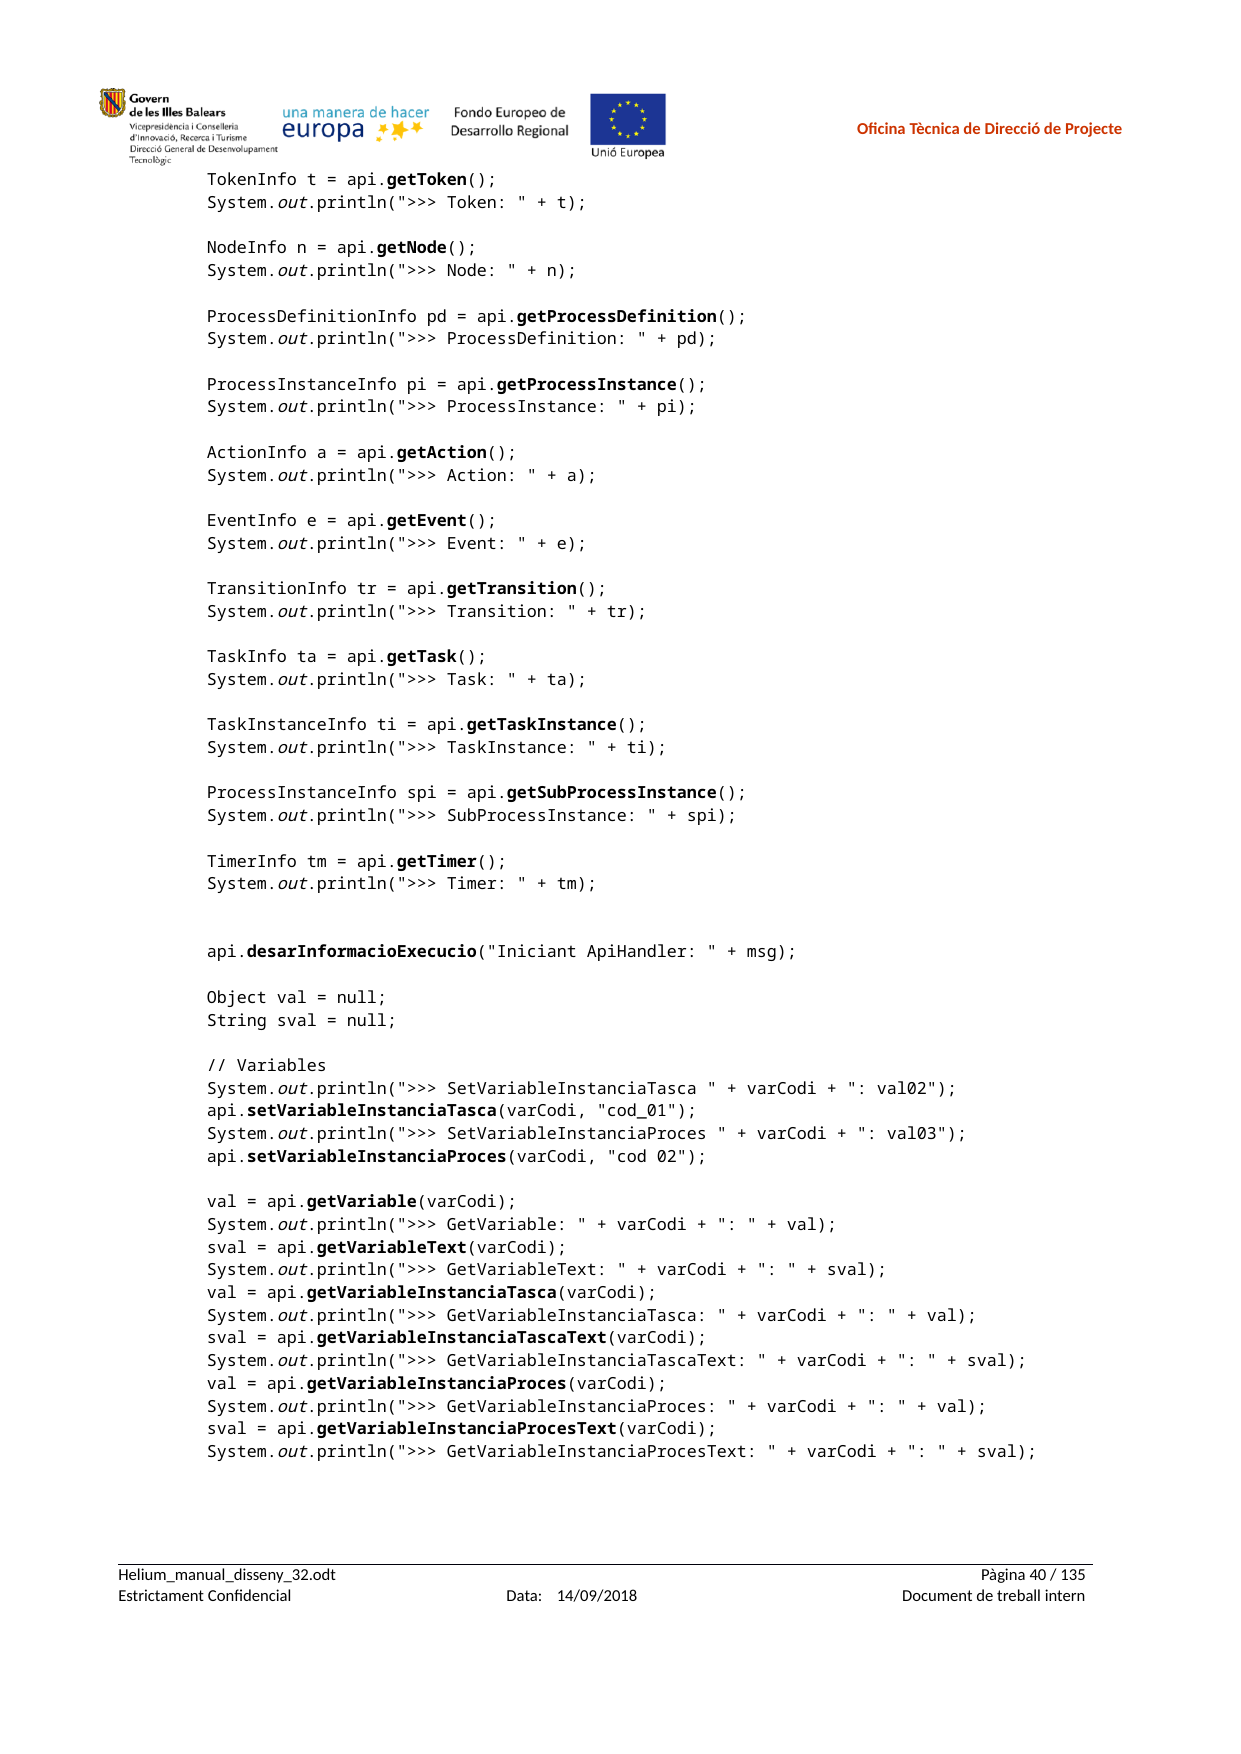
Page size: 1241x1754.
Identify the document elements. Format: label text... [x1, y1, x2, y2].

text sval = api.getVariableInstanciaProcesText(varCodi); [118, 1417, 1122, 1439]
text System.out.println(">>> SetVariableInstanciaTasca " + varCodi + ": val02"); [118, 1076, 1122, 1099]
text System.out.println(">>> GetVariableInstanciaTasca: " + varCodi + ": " + val); [118, 1303, 1122, 1326]
text System.out.println(">>> SubProcessInstance: " + spi); [118, 804, 1122, 826]
text ProcessDefinitionInfo pd = api.getProcessDefinition(); [118, 304, 1122, 327]
text val = api.getVariable(varCodi); [118, 1190, 1122, 1212]
text ActionInfo a = api.getAction(); [118, 440, 1122, 463]
text System.out.println(">>> GetVariableText: " + varCodi + ": " + sval); [118, 1258, 1122, 1281]
text sval = api.getVariableText(varCodi); [118, 1235, 1122, 1258]
text System.out.println(">>> TaskInstance: " + ti); [118, 736, 1122, 758]
text System.out.println(">>> Timer: " + tm); [118, 872, 1122, 894]
text TimerInfo tm = api.getTimer(); [118, 849, 1122, 872]
text System.out.println(">>> ProcessDefinition: " + pd); [118, 327, 1122, 349]
text api.desarInformacioExecucio("Iniciant ApiHandler: " + msg); [118, 940, 1122, 963]
text Object val = null; [118, 985, 1122, 1008]
text System.out.println(">>> Node: " + n); [118, 259, 1122, 281]
text TaskInfo ta = api.getTask(); [118, 645, 1122, 667]
text val = api.getVariableInstanciaProces(varCodi); [118, 1371, 1122, 1394]
picture [99, 87, 668, 166]
text System.out.println(">>> Transition: " + tr); [118, 599, 1122, 622]
text System.out.println(">>> GetVariableInstanciaProces: " + varCodi + ": " + val); [118, 1394, 1122, 1417]
text System.out.println(">>> GetVariable: " + varCodi + ": " + val); [118, 1212, 1122, 1235]
text System.out.println(">>> Task: " + ta); [118, 667, 1122, 690]
text System.out.println(">>> Token: " + t); [118, 191, 1122, 213]
text api.setVariableInstanciaTasca(varCodi, "cod_01"); [118, 1099, 1122, 1122]
text ProcessInstanceInfo pi = api.getProcessInstance(); [118, 372, 1122, 395]
text System.out.println(">>> SetVariableInstanciaProces " + varCodi + ": val03"); [118, 1122, 1122, 1144]
text System.out.println(">>> ProcessInstance: " + pi); [118, 395, 1122, 418]
text System.out.println(">>> GetVariableInstanciaTascaText: " + varCodi + ": " + sval); [118, 1349, 1122, 1371]
text String sval = null; [118, 1008, 1122, 1031]
text TokenInfo t = api.getToken(); [118, 168, 1122, 191]
text EventInfo e = api.getEvent(); [118, 508, 1122, 531]
text TransitionInfo tr = api.getTransition(); [118, 577, 1122, 599]
text System.out.println(">>> Event: " + e); [118, 531, 1122, 554]
text api.setVariableInstanciaProces(varCodi, "cod 02"); [118, 1144, 1122, 1167]
text NodeInfo n = api.getNode(); [118, 236, 1122, 259]
text System.out.println(">>> GetVariableInstanciaProcesText: " + varCodi + ": " + sval); [118, 1439, 1122, 1462]
text sval = api.getVariableInstanciaTascaText(varCodi); [118, 1326, 1122, 1349]
text val = api.getVariableInstanciaTasca(varCodi); [118, 1281, 1122, 1303]
text TaskInstanceInfo ti = api.getTaskInstance(); [118, 713, 1122, 736]
text System.out.println(">>> Action: " + a); [118, 463, 1122, 486]
text // Variables [118, 1053, 1122, 1076]
text ProcessInstanceInfo spi = api.getSubProcessInstance(); [118, 781, 1122, 804]
